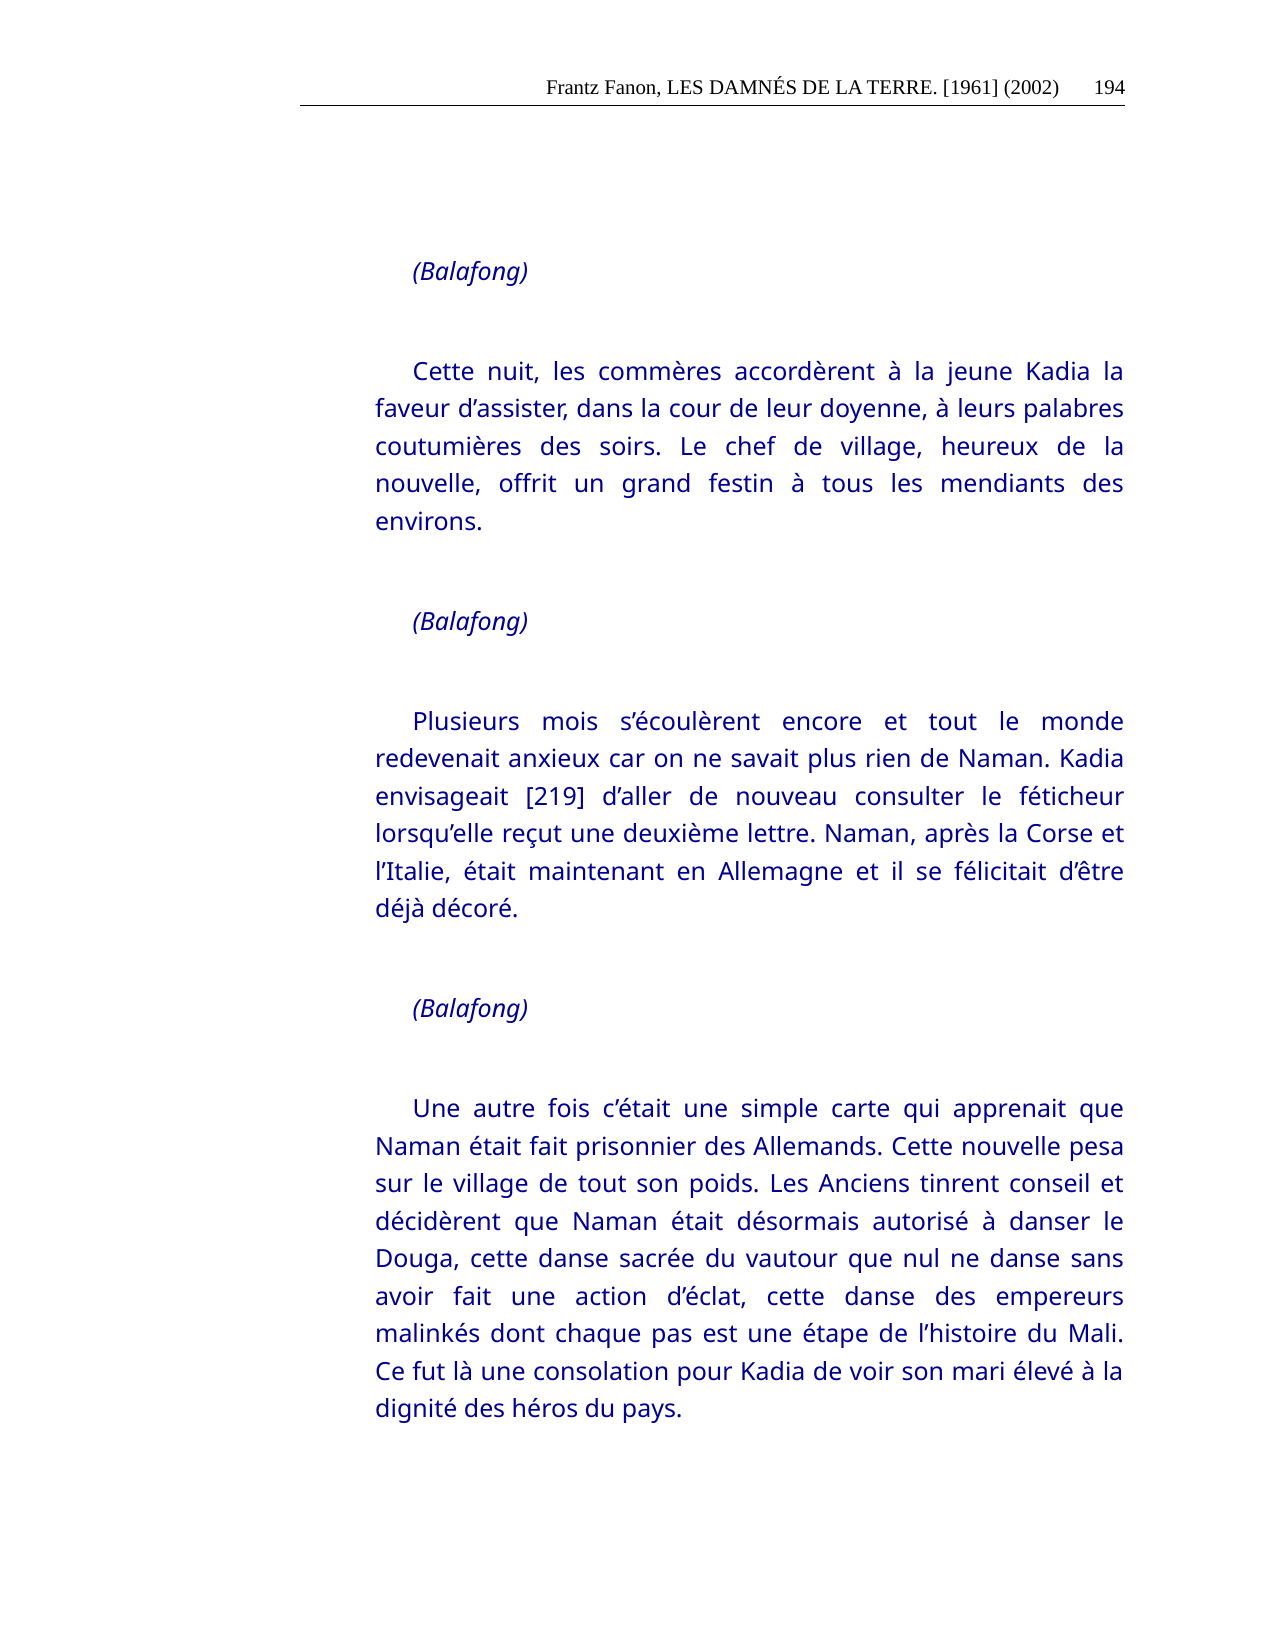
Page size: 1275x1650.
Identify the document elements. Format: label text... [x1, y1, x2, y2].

text (Balafong) [375, 600, 1125, 637]
text Plusieurs mois s’écoulèrent encore et tout le monde redevenait anxieux car on ne savait plus rien de Naman. Kadia envisageait [219] d’aller de nouveau consulter le féticheur lorsqu’elle reçut une deuxième lettre. Naman, après la Corse et l’Italie, était maintenant en Allemagne et il se félicitait d’être déjà décoré. [375, 700, 1125, 925]
text Cette nuit, les commères accordèrent à la jeune Kadia la faveur d’assister, dans la cour de leur doyenne, à leurs palabres coutumières des soirs. Le chef de village, heureux de la nouvelle, offrit un grand festin à tous les mendiants des environs. [375, 350, 1125, 537]
text Une autre fois c’était une simple carte qui apprenait que Naman était fait prisonnier des Allemands. Cette nouvelle pesa sur le village de tout son poids. Les Anciens tinrent conseil et décidèrent que Naman était désormais autorisé à danser le Douga, cette danse sacrée du vautour que nul ne danse sans avoir fait une action d’éclat, cette danse des empereurs malinkés dont chaque pas est une étape de l’histoire du Mali. Ce fut là une consolation pour Kadia de voir son mari élevé à la dignité des héros du pays. [375, 1087, 1125, 1425]
text (Balafong) [375, 250, 1125, 287]
text (Balafong) [375, 987, 1125, 1025]
